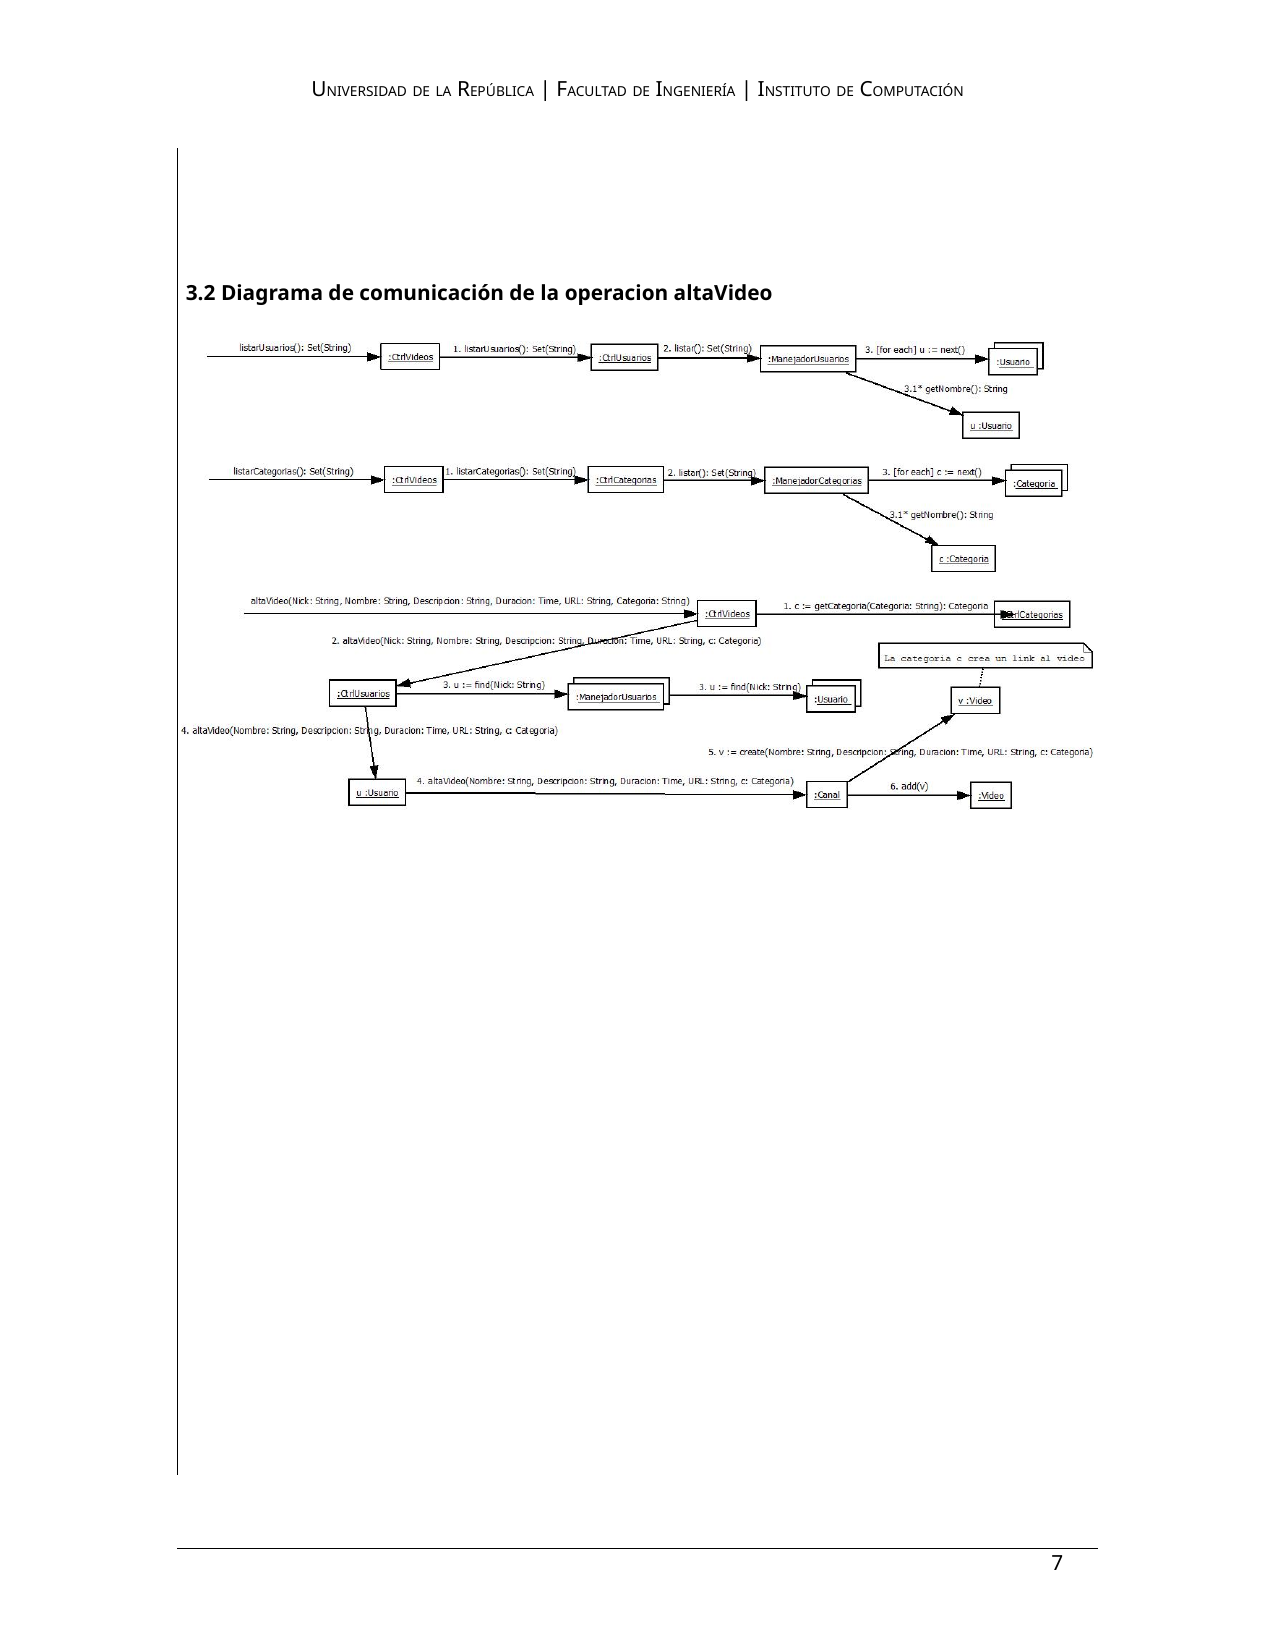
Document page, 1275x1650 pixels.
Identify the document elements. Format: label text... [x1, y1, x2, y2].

subtitle 3.2 Diagrama de comunicación de la operacion altaVideo [178, 278, 1098, 307]
picture [181, 341, 1094, 810]
